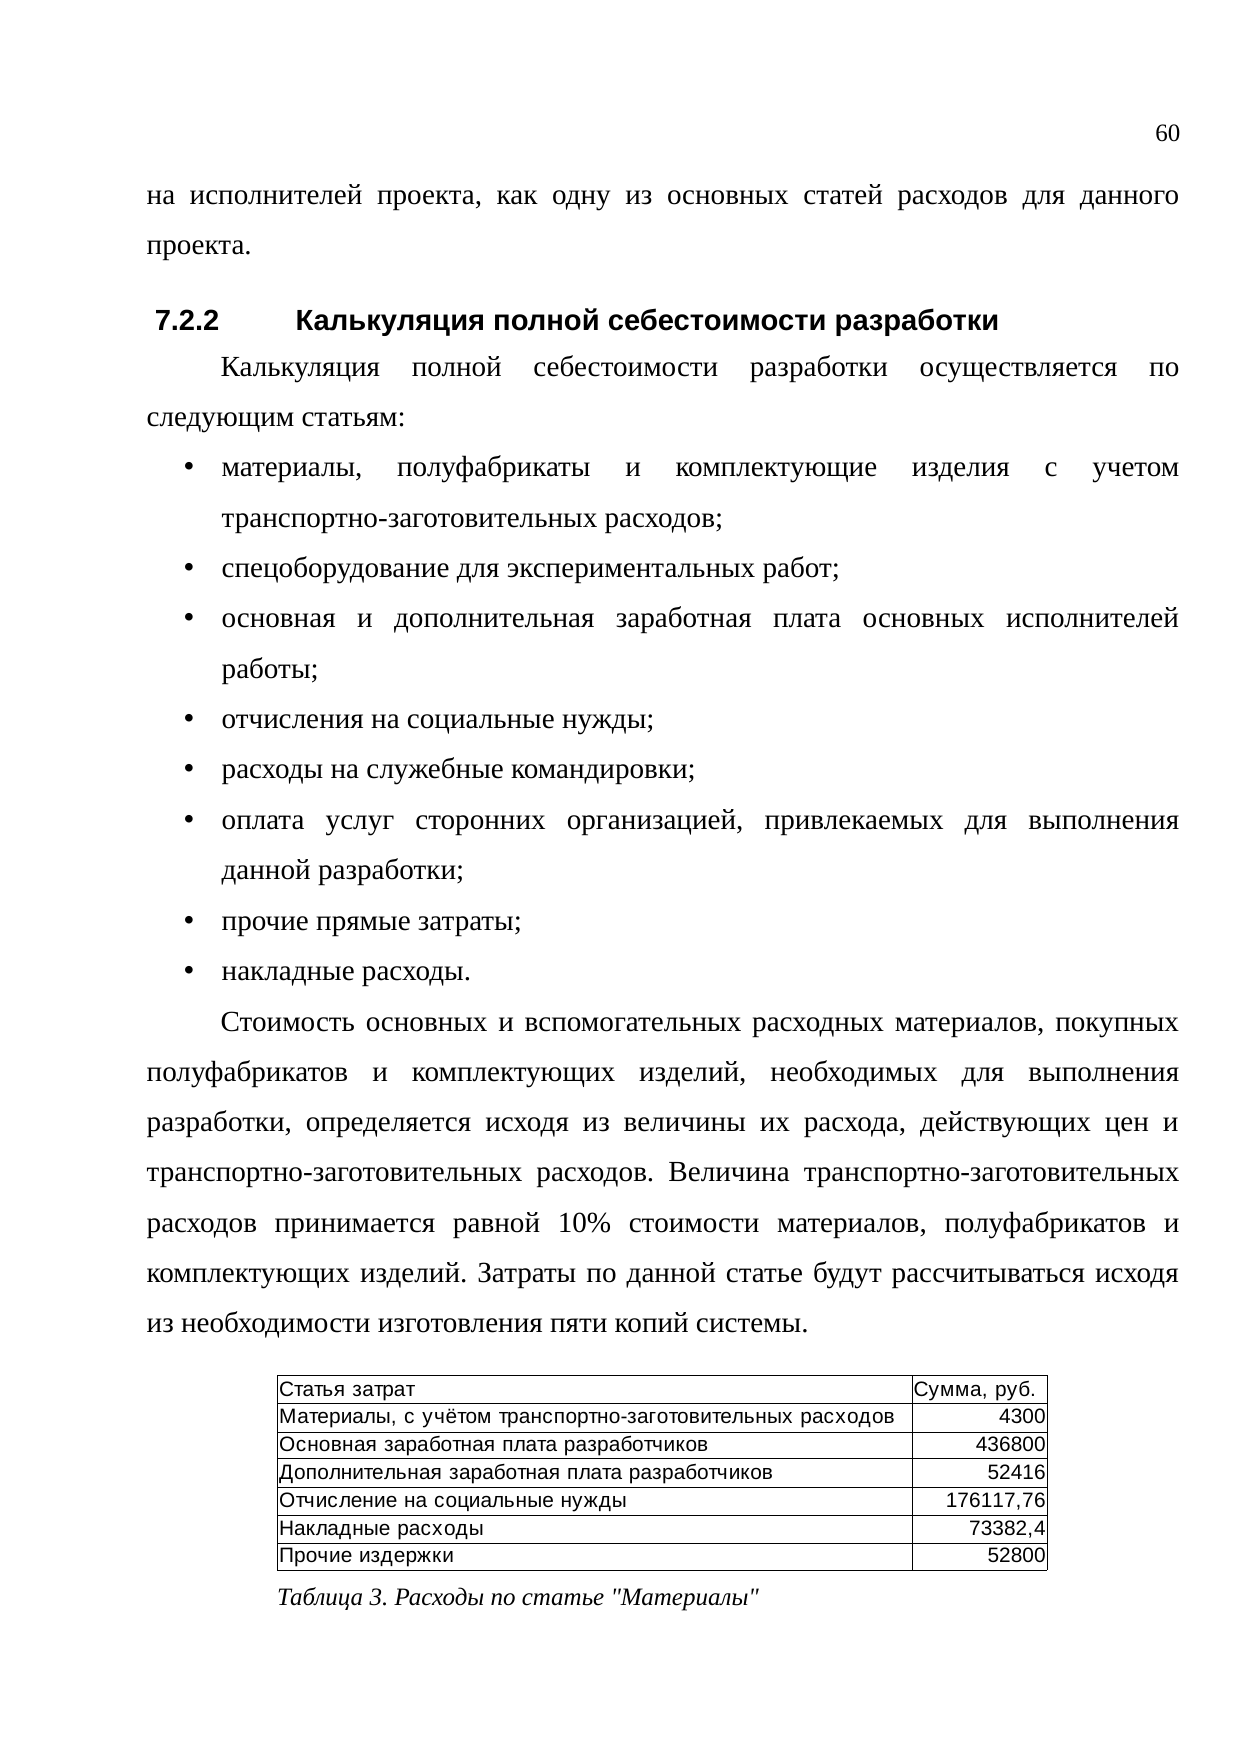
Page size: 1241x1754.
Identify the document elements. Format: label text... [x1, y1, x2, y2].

list расходы на служебные командировки; [184, 752, 1180, 785]
text [277, 1356, 1050, 1368]
list отчисления на социальные нужды; [184, 701, 1180, 735]
list прочие прямые затраты; [184, 903, 1180, 936]
list основная и дополнительная заработная плата основных исполнителей работы; [184, 601, 1180, 684]
list накладные расходы. [184, 953, 1180, 987]
list оплата услуг сторонних организацией, привлекаемых для выполнения данной разработки; [184, 802, 1180, 886]
list спецоборудование для экспериментальных работ; [184, 550, 1180, 584]
text Калькуляция полной себестоимости разработки осуществляется по следующим статьям: [146, 349, 1180, 433]
text Стоимость основных и вспомогательных расходных материалов, покупных полуфабрикатов и комплектующих изделий, необходимых для выполнения разработки, определяется исходя из величины их расхода, действующих цен и транспортно-заготовительных расходов. Величина транспортно-заготовительных расходов принимается равной 10% стоимости материалов, полуфабрикатов и комплектующих изделий. Затраты по данной статье будут рассчитываться исходя из необходимости изготовления пяти копий системы. [146, 1004, 1180, 1339]
subtitle Калькуляция полной себестоимости разработки [146, 303, 1180, 336]
text Таблица 3. Расходы по статье "Материалы" [277, 1368, 1050, 1611]
text на исполнителей проекта, как одну из основных статей расходов для данного проекта. [146, 177, 1180, 261]
list материалы, полуфабрикаты и комплектующие изделия с учетом транспортно-заготовительных расходов; [184, 449, 1180, 533]
